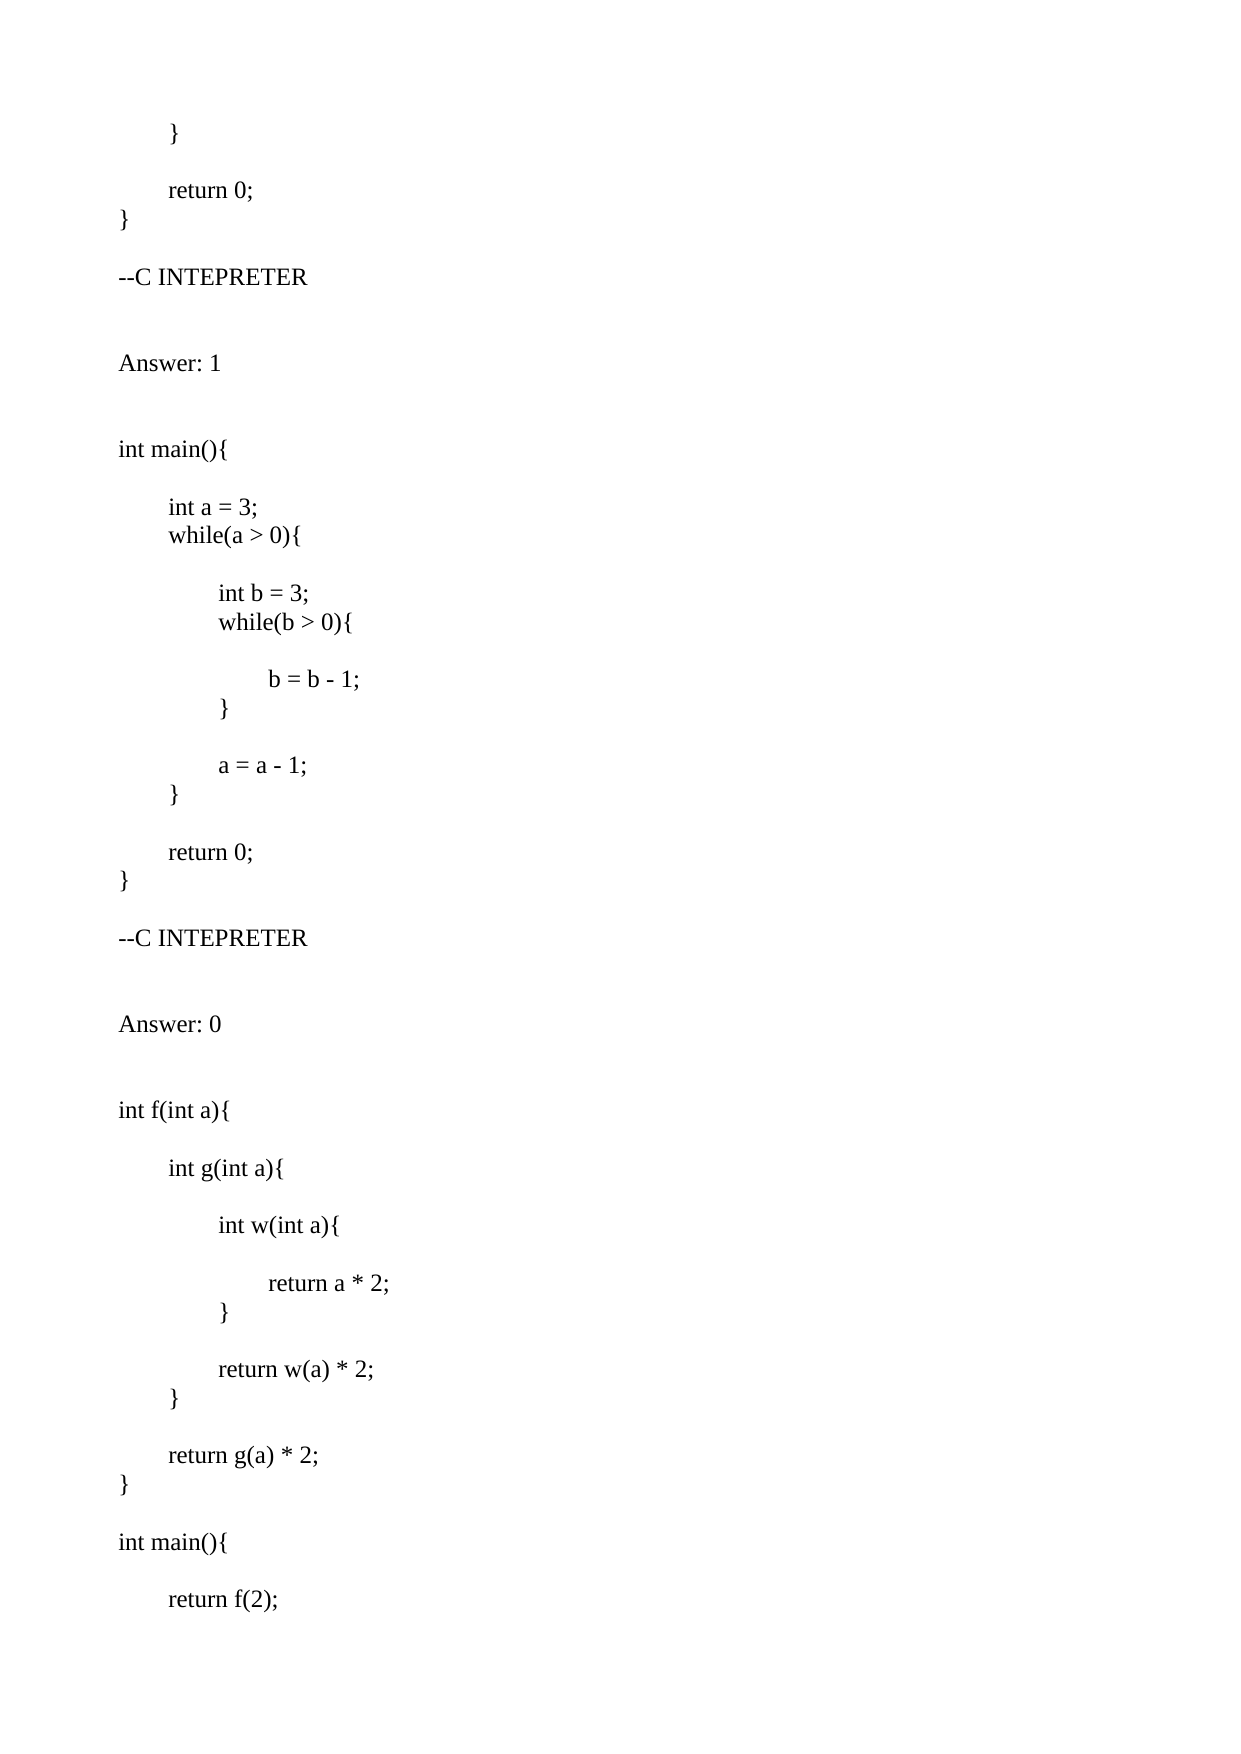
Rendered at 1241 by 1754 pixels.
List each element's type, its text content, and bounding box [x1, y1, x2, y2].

text } [118, 118, 1122, 147]
text --C INTEPRETER [118, 923, 1122, 952]
text int f(int a){ [118, 1096, 1122, 1124]
text b = b - 1; [118, 664, 1122, 693]
text int a = 3; [118, 492, 1122, 521]
text int b = 3; [118, 578, 1122, 607]
text } [118, 1297, 1122, 1326]
text return a * 2; [118, 1268, 1122, 1297]
text } [118, 779, 1122, 808]
text while(a > 0){ [118, 521, 1122, 549]
text Answer: 1 [118, 348, 1122, 377]
text } [118, 866, 1122, 894]
text } [118, 1469, 1122, 1498]
text return f(2); [118, 1584, 1122, 1613]
text Answer: 0 [118, 1009, 1122, 1038]
text int main(){ [118, 434, 1122, 463]
text a = a - 1; [118, 751, 1122, 779]
text return 0; [118, 837, 1122, 866]
text int g(int a){ [118, 1153, 1122, 1182]
text } [118, 693, 1122, 722]
text } [118, 1383, 1122, 1412]
text int w(int a){ [118, 1211, 1122, 1239]
text return g(a) * 2; [118, 1441, 1122, 1469]
text } [118, 204, 1122, 233]
text int main(){ [118, 1527, 1122, 1556]
text while(b > 0){ [118, 607, 1122, 636]
text return 0; [118, 176, 1122, 204]
text return w(a) * 2; [118, 1354, 1122, 1383]
text --C INTEPRETER [118, 262, 1122, 291]
